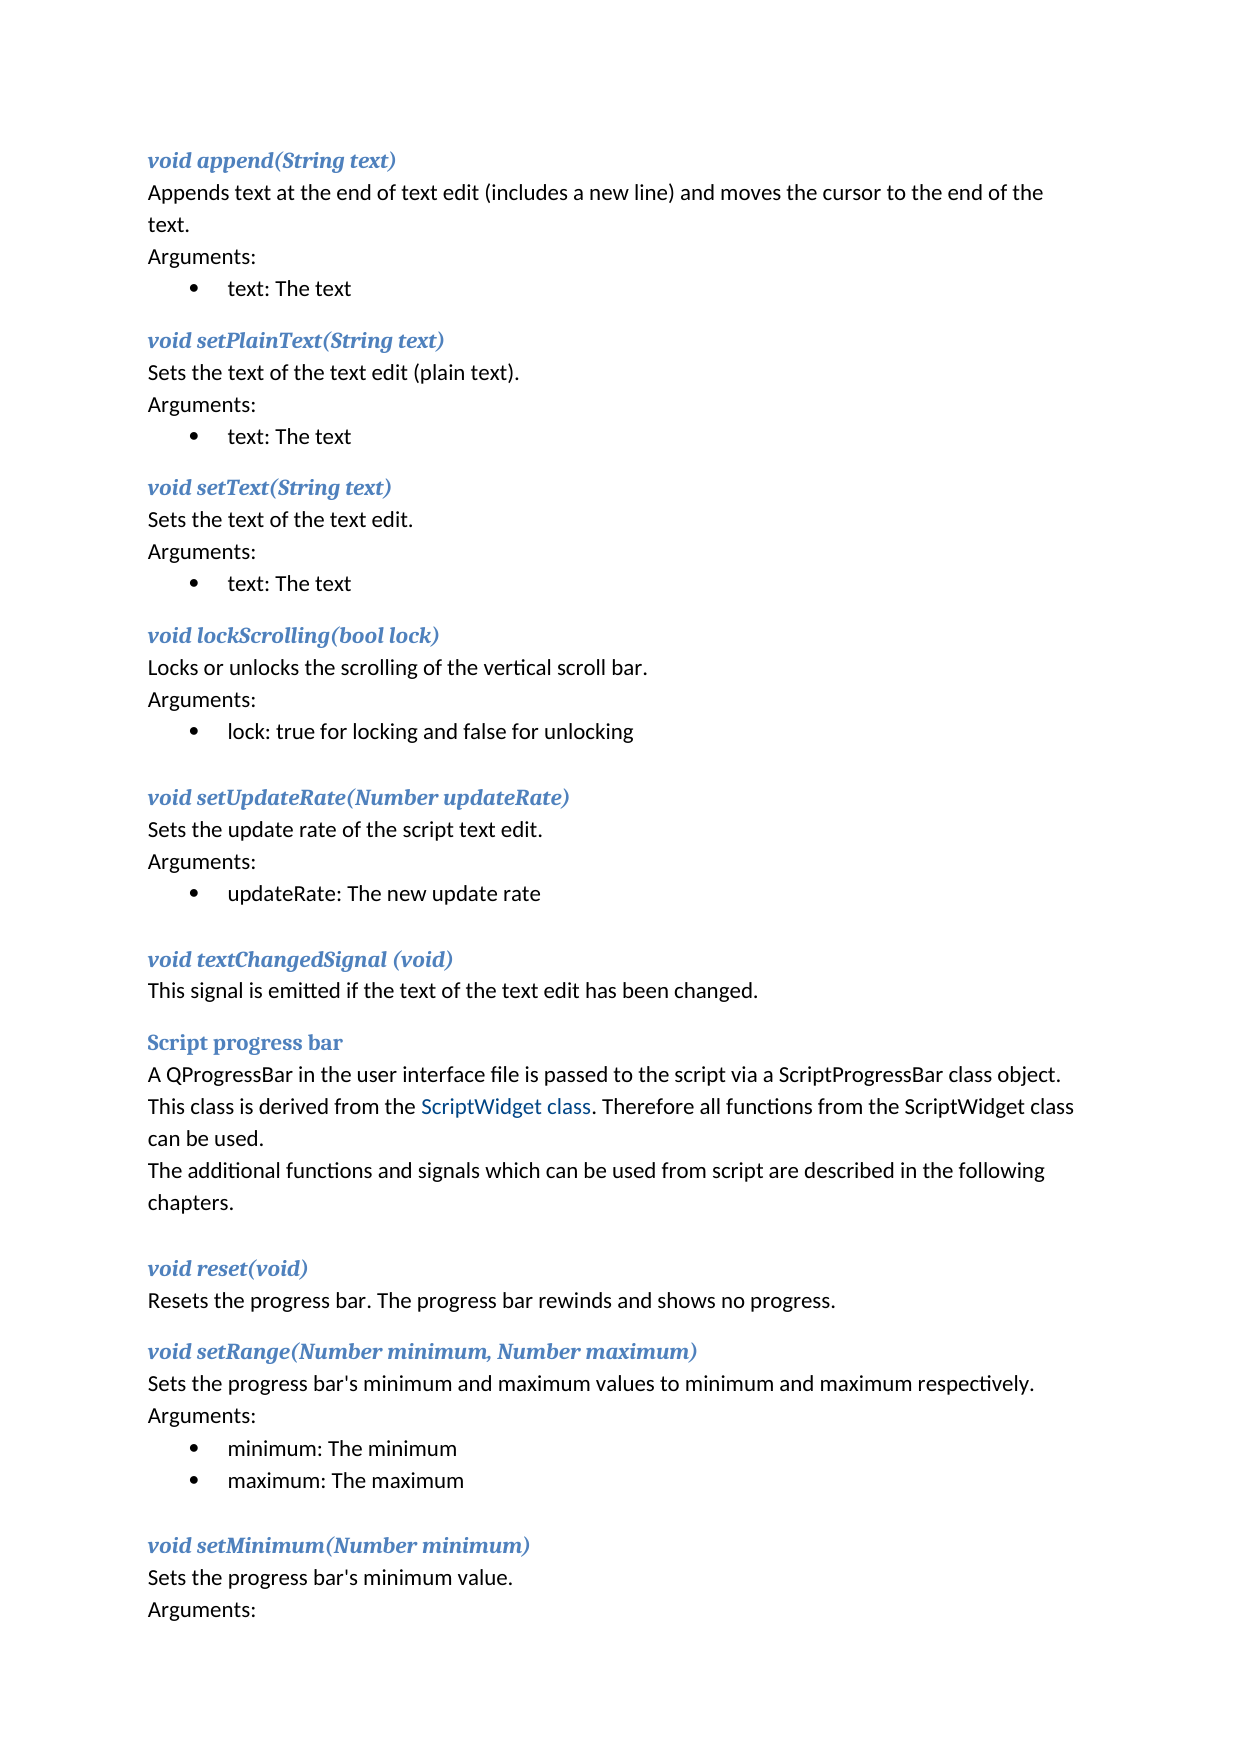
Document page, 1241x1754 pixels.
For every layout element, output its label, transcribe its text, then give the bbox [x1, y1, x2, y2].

subtitle void setMinimum(Number minimum) [148, 1533, 1093, 1559]
subtitle void setRange(Number minimum, Number maximum) [148, 1339, 1093, 1365]
list minimum: The minimum [190, 1434, 1093, 1462]
text Arguments: [148, 1596, 1093, 1623]
subtitle void reset(void) [148, 1256, 1093, 1282]
text Sets the text of the text edit (plain text). [148, 358, 1093, 386]
text Arguments: [148, 390, 1093, 418]
subtitle void setUpdateRate(Number updateRate) [148, 784, 1093, 811]
text Arguments: [148, 537, 1093, 565]
list maximum: The maximum [190, 1466, 1093, 1494]
list lock: true for locking and false for unlocking [190, 717, 1093, 745]
text Arguments: [148, 685, 1093, 713]
list text: The text [190, 274, 1093, 302]
text Sets the progress bar's minimum value. [148, 1563, 1093, 1591]
text A QProgressBar in the user interface file is passed to the script via a ScriptProgressBar class object. [148, 1060, 1093, 1088]
text Arguments: [148, 1401, 1093, 1429]
text Sets the progress bar's minimum and maximum values to minimum and maximum respectively. [148, 1369, 1093, 1397]
text Arguments: [148, 847, 1093, 875]
text The additional functions and signals which can be used from script are described in the following chapters. [148, 1156, 1093, 1217]
text Locks or unlocks the scrolling of the vertical scroll bar. [148, 653, 1093, 681]
subtitle void append(String text) [148, 148, 1093, 174]
subtitle void lockScrolling(bool lock) [148, 623, 1093, 649]
subtitle void setText(String text) [148, 475, 1093, 501]
subtitle Script progress bar [148, 1029, 1093, 1056]
text Resets the progress bar. The progress bar rewinds and shows no progress. [148, 1286, 1093, 1314]
subtitle void setPlainText(String text) [148, 327, 1093, 354]
text Sets the text of the text edit. [148, 505, 1093, 533]
text This signal is emitted if the text of the text edit has been changed. [148, 977, 1093, 1004]
subtitle void textChangedSignal (void) [148, 946, 1093, 973]
list text: The text [190, 569, 1093, 598]
list updateRate: The new update rate [190, 879, 1093, 907]
text This class is derived from the ScriptWidget class. Therefore all functions from the ScriptWidget class can be used. [148, 1092, 1093, 1152]
text Arguments: [148, 242, 1093, 270]
list text: The text [190, 422, 1093, 450]
text Sets the update rate of the script text edit. [148, 815, 1093, 843]
text Appends text at the end of text edit (includes a new line) and moves the cursor to the end of the text. [148, 178, 1093, 238]
